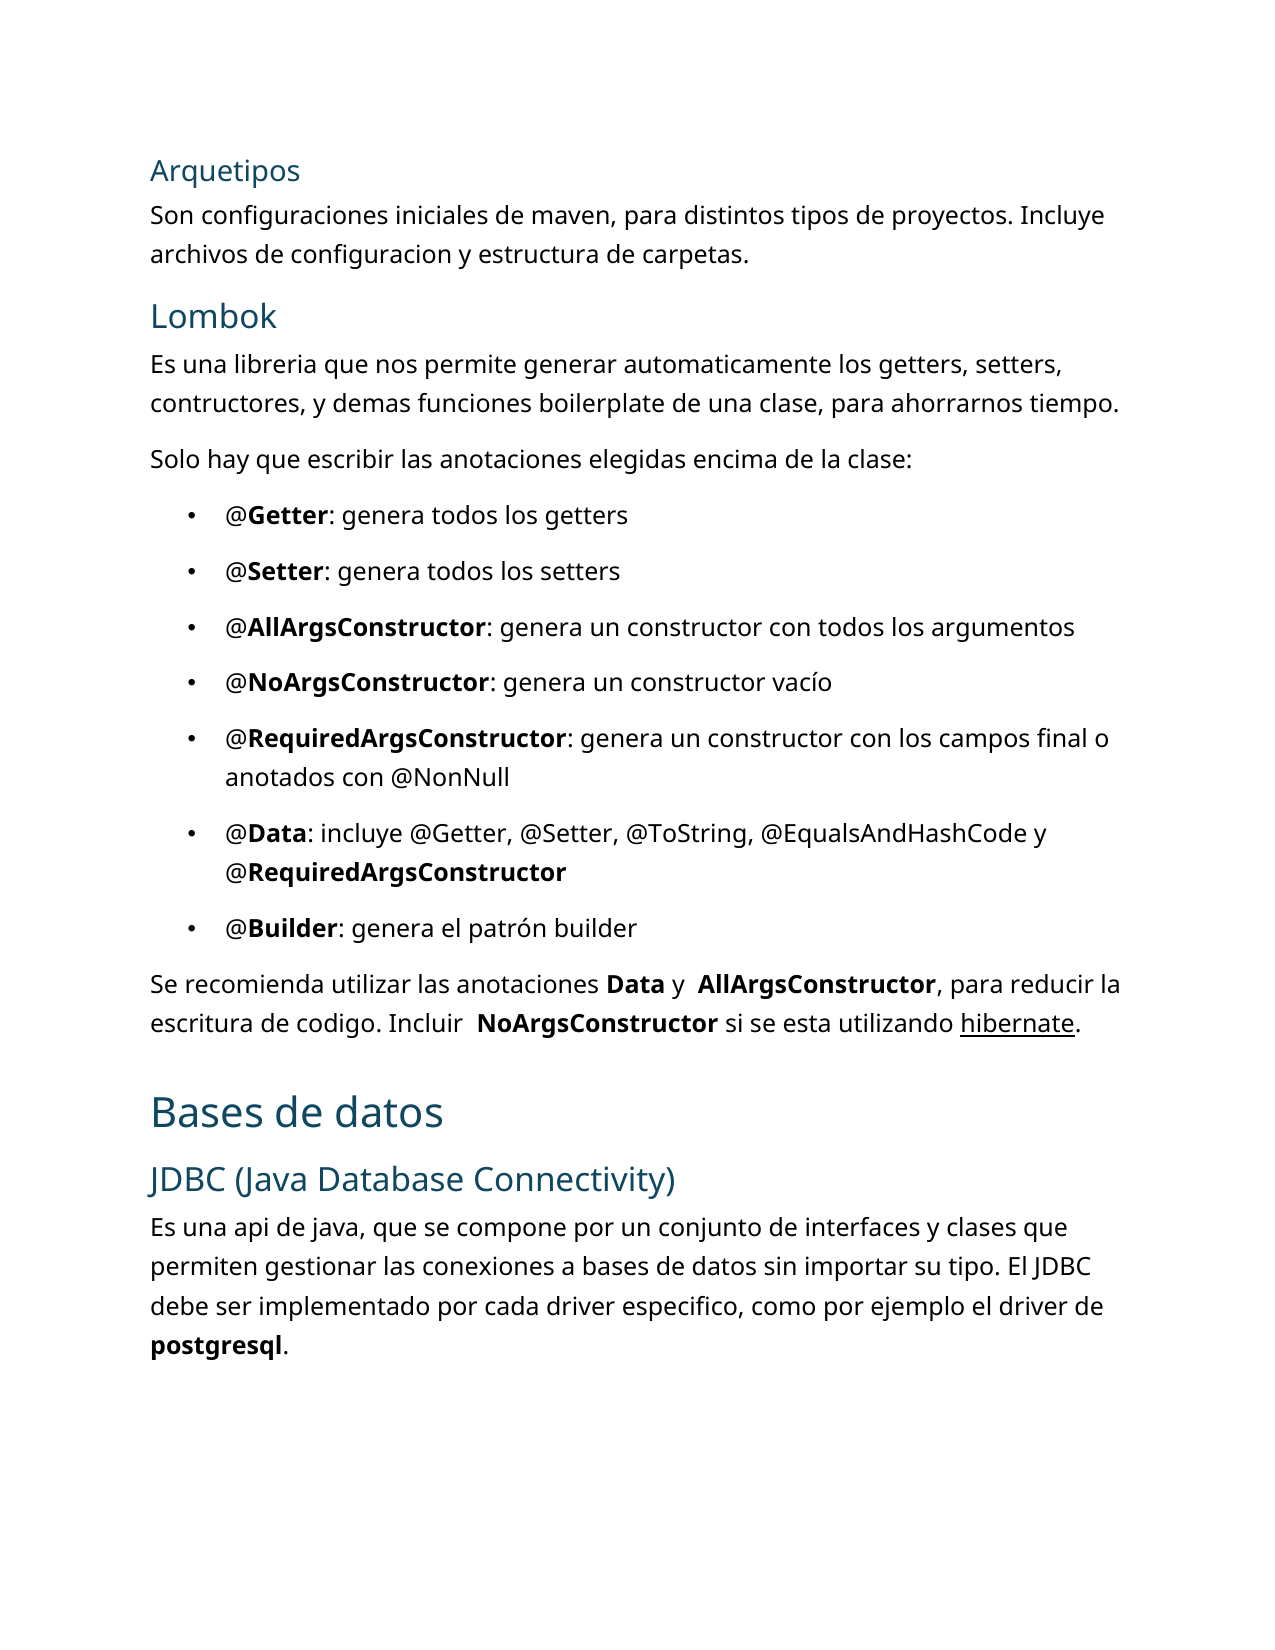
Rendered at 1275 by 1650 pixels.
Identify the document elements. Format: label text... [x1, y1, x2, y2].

text Se recomienda utilizar las anotaciones Data y AllArgsConstructor, para reducir la escritura de codigo. Incluir NoArgsConstructor si se esta utilizando hibernate. [150, 967, 1125, 1040]
subtitle Bases de datos [150, 1083, 1125, 1139]
text Es una api de java, que se compone por un conjunto de interfaces y clases que permiten gestionar las conexiones a bases de datos sin importar su tipo. El JDBC debe ser implementado por cada driver especifico, como por ejemplo el driver de postgresql. [150, 1210, 1125, 1361]
subtitle Lombok [150, 293, 1125, 338]
list @Setter: genera todos los setters [187, 553, 1125, 587]
text Son configuraciones iniciales de maven, para distintos tipos de proyectos. Incluye archivos de configuracion y estructura de carpetas. [150, 198, 1125, 271]
list @Data: incluye @Getter, @Setter, @ToString, @EqualsAndHashCode y @RequiredArgsConstructor [187, 816, 1125, 889]
subtitle JDBC (Java Database Connectivity) [150, 1156, 1125, 1201]
text Solo hay que escribir las anotaciones elegidas encima de la clase: [150, 442, 1125, 476]
list @Builder: genera el patrón builder [187, 911, 1125, 945]
list @NoArgsConstructor: genera un constructor vacío [187, 665, 1125, 699]
subtitle Arquetipos [150, 150, 1125, 190]
list @Getter: genera todos los getters [187, 498, 1125, 532]
text Es una libreria que nos permite generar automaticamente los getters, setters, contructores, y demas funciones boilerplate de una clase, para ahorrarnos tiempo. [150, 347, 1125, 420]
list @AllArgsConstructor: genera un constructor con todos los argumentos [187, 609, 1125, 643]
list @RequiredArgsConstructor: genera un constructor con los campos final o anotados con @NonNull [187, 721, 1125, 794]
